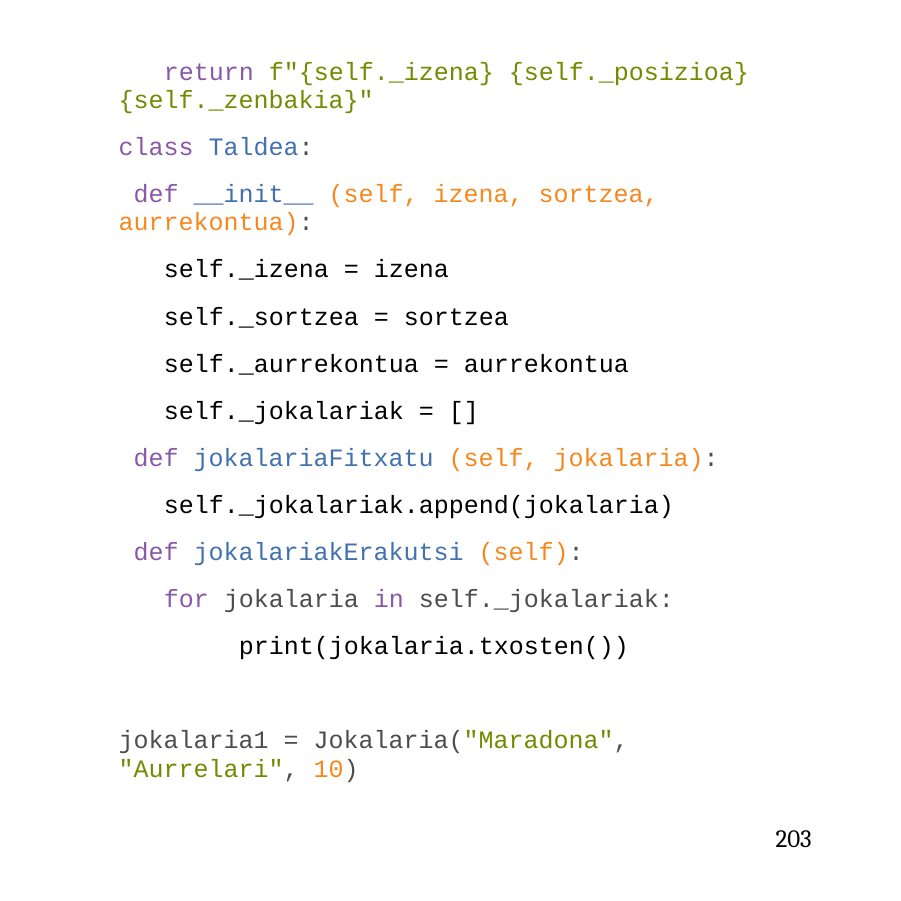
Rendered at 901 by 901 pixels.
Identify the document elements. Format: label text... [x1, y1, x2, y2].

text self._sortzea = sortzea [118, 304, 811, 332]
text self._izena = izena [118, 257, 811, 285]
text print(jokalaria.txosten()) [118, 634, 811, 662]
text return f"{self._izena} {self._posizioa} {self._zenbakia}" [118, 59, 811, 116]
text def __init__ (self, izena, sortzea, aurrekontua): [118, 182, 811, 238]
text self._jokalariak = [] [118, 398, 811, 427]
text for jokalaria in self._jokalariak: [118, 587, 811, 615]
text self._aurrekontua = aurrekontua [118, 351, 811, 379]
text def jokalariakErakutsi (self): [118, 539, 811, 568]
text def jokalariaFitxatu (self, jokalaria): [118, 445, 811, 474]
text class Taldea: [118, 134, 811, 163]
text self._jokalariak.append(jokalaria) [118, 492, 811, 521]
text jokalaria1 = Jokalaria("Maradona", "Aurrelari", 10) [118, 728, 811, 784]
